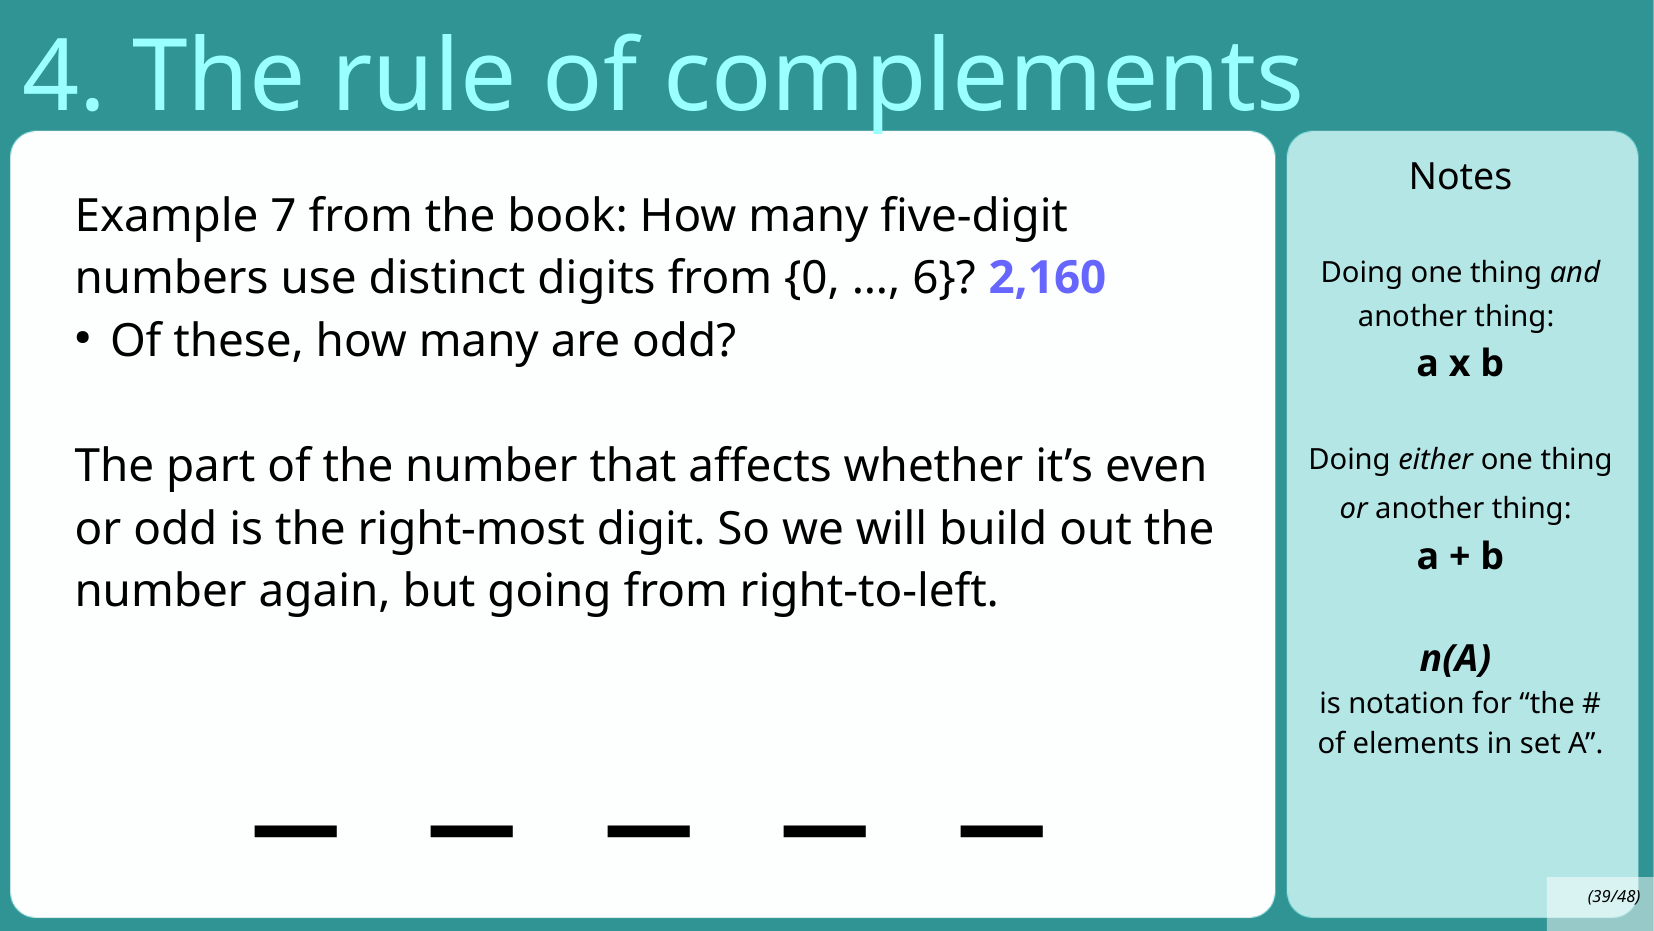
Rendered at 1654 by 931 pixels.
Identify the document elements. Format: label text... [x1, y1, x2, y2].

text_box Example 7 from the book: How many five-digit numbers use distinct digits from {0, …, 6}? 2,160 Of these, how many are odd? The part of the number that affects whether it’s even or odd is the right-most digit. So we will build out the number again, but going from right-to-left. [74, 182, 1244, 646]
text_box (<number>/48) [1546, 877, 1654, 931]
text_box Notes Doing one thing and another thing: a x b Doing either one thing or another thing: a + b n(A) is notation for “the # of elements in set A”. [1290, 141, 1631, 662]
picture [0, 0, 1654, 931]
text_box _ _ _ _ _ [220, 605, 1078, 931]
title 4. The rule of complements [22, 13, 1511, 130]
